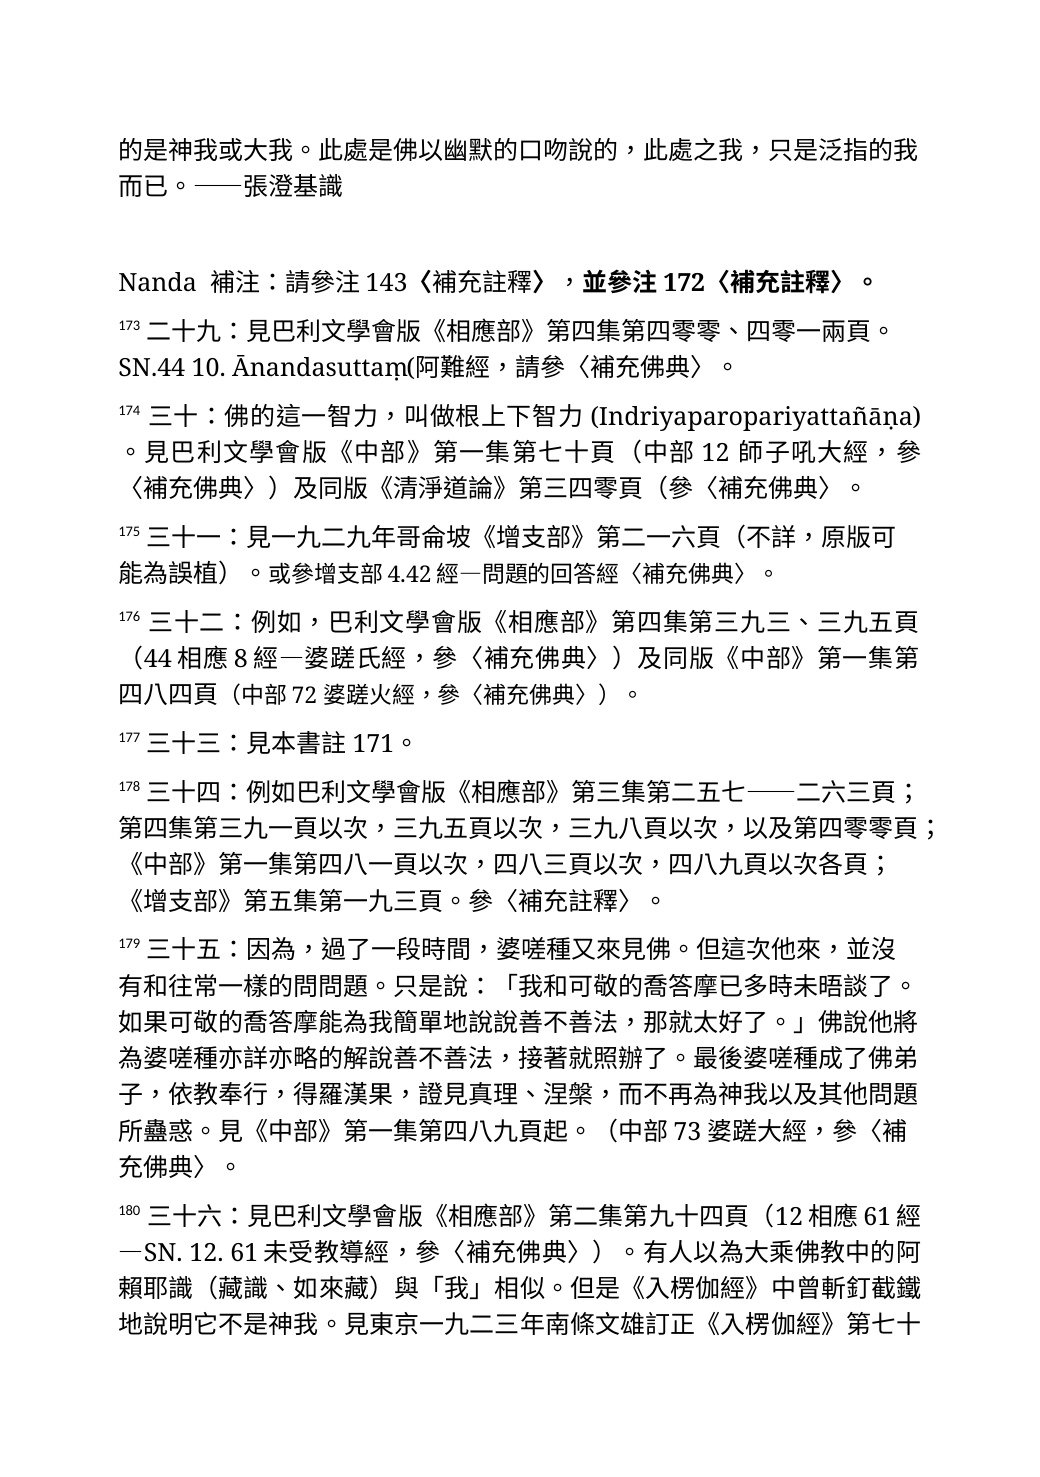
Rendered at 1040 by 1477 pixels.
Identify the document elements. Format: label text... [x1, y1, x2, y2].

text Nanda 補注：請參注 143〈補充註釋〉，並參注 172〈補充註釋〉。 [118, 262, 921, 298]
text 三十三：見本書註 171。 [118, 723, 921, 760]
text 二十九：見巴利文學會版《相應部》第四集第四零零、四零一兩頁。SN.44 10. Ānandasuttaṃ (阿難經，請參〈補充佛典〉。 [118, 311, 921, 383]
text 三十二：例如，巴利文學會版《相應部》第四集第三九三、三九五頁（44相應8經—婆蹉氏經，參〈補充佛典〉）及同版《中部》第一集第四八四頁（中部72 婆蹉火經，參〈補充佛典〉）。 [118, 602, 921, 711]
text 三十：佛的這一智力，叫做根上下智力 (Indriyaparopariyattañāṇa) 。見巴利文學會版《中部》第一集第七十頁（中部12 師子吼大經，參〈補充佛典〉）及同版《清淨道論》第三四零頁（參〈補充佛典〉。 [118, 396, 921, 505]
text 三十六：見巴利文學會版《相應部》第二集第九十四頁（12相應61經—SN. 12. 61未受教導經，參〈補充佛典〉）。有人以為大乘佛教中的阿賴耶識（藏識、如來藏）與「我」相似。但是《入楞伽經》中曾斬釘截鐵地說明它不是神我。見東京一九二三年南條文雄訂正《入楞伽經》第七十 [118, 1196, 921, 1341]
text 三十四：例如巴利文學會版《相應部》第三集第二五七——二六三頁；第四集第三九一頁以次，三九五頁以次，三九八頁以次，以及第四零零頁；《中部》第一集第四八一頁以次，四八三頁以次，四八九頁以次各頁；《增支部》第五集第一九三頁。參〈補充註釋〉。 [118, 772, 921, 917]
text 三十一：見一九二九年哥侖坡《增支部》第二一六頁（不詳，原版可能為誤植）。或參增支部4.42經—問題的回答經〈補充佛典〉。 [118, 517, 921, 590]
text 三十五：因為，過了一段時間，婆嗟種又來見佛。但這次他來，並沒有和往常一樣的問問題。只是說：「我和可敬的喬答摩已多時未晤談了。如果可敬的喬答摩能為我簡單地說說善不善法，那就太好了。」佛說他將為婆嗟種亦詳亦略的解說善不善法，接著就照辦了。最後婆嗟種成了佛弟子，依教奉行，得羅漢果，證見真理、涅槃，而不再為神我以及其他問題所蠱惑。見《中部》第一集第四八九頁起。（中部73 婆蹉大經，參〈補充佛典〉。 [118, 930, 921, 1183]
text 的是神我或大我。此處是佛以幽默的口吻說的，此處之我，只是泛指的我而已。——張澄基識 [118, 131, 921, 203]
